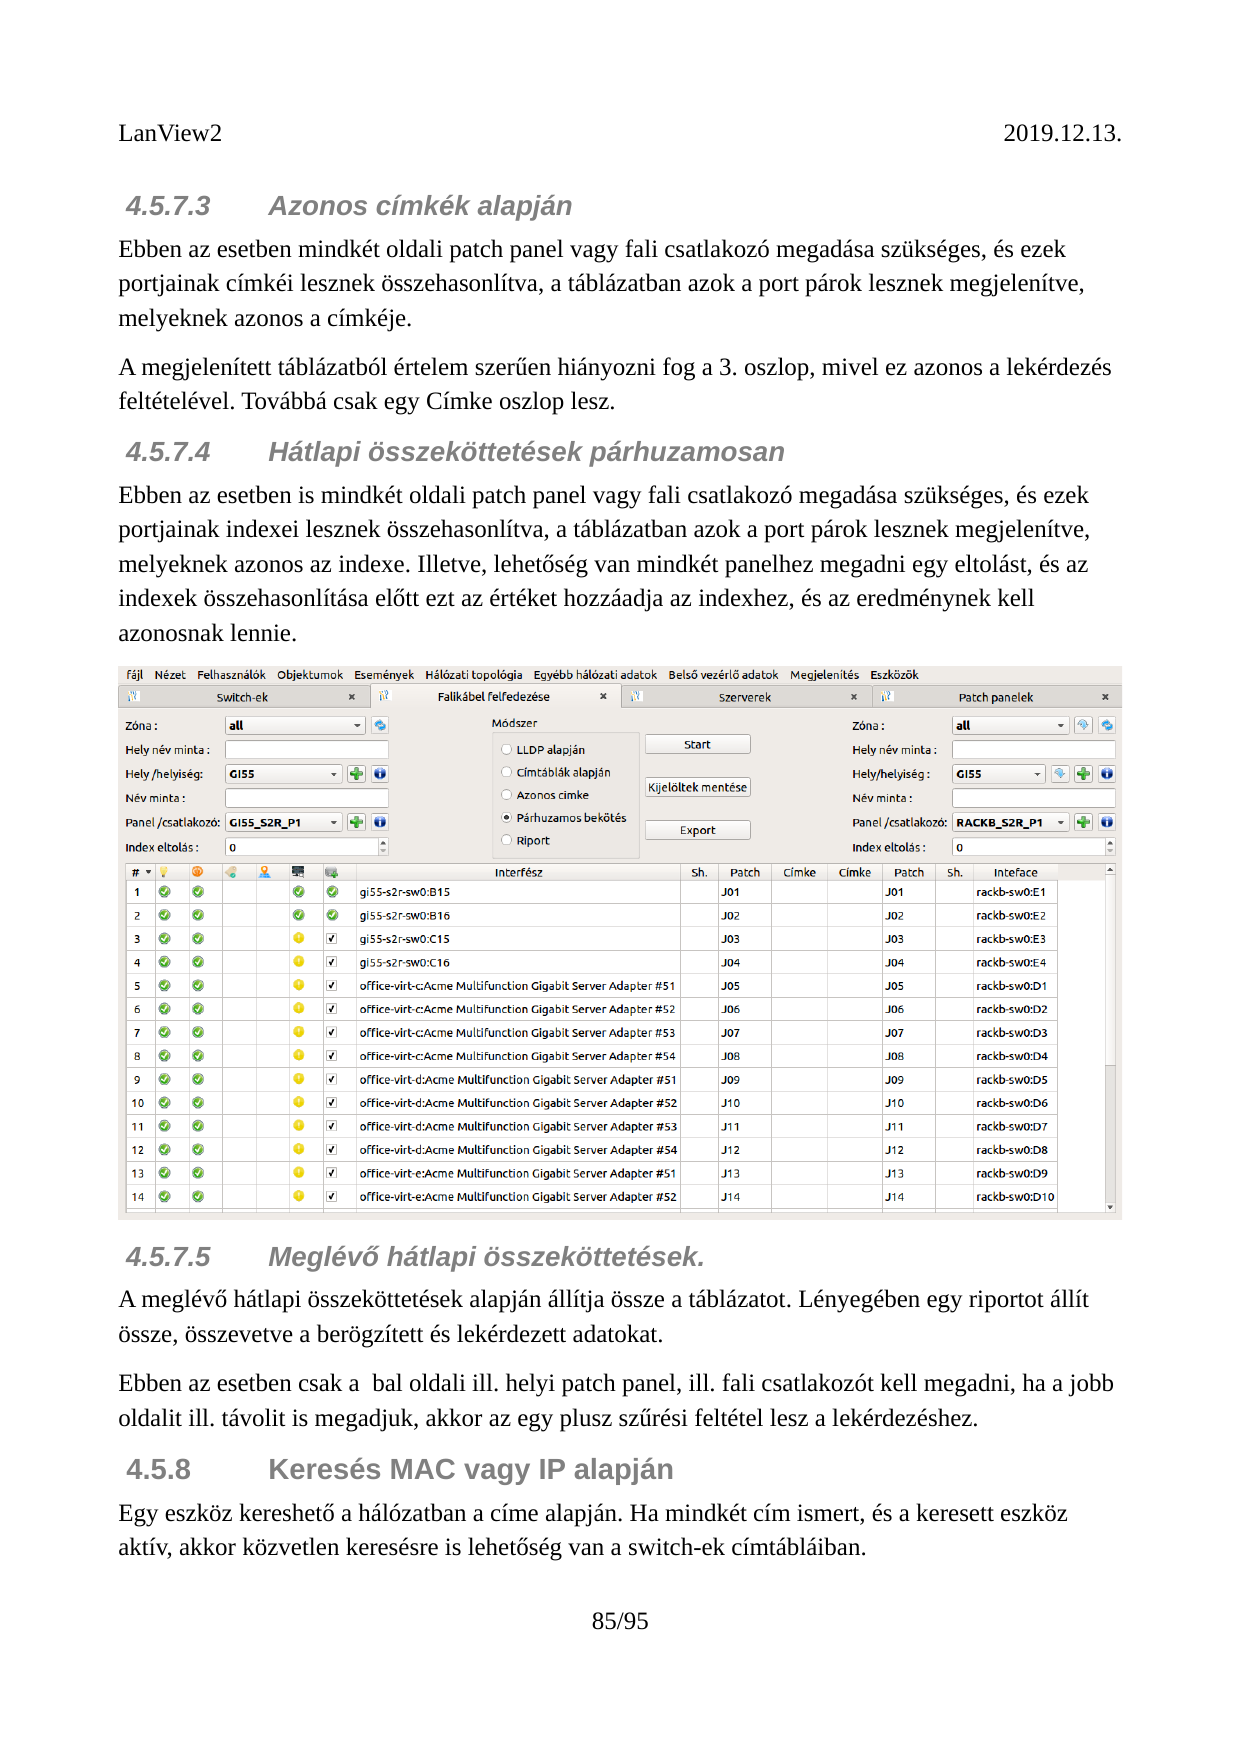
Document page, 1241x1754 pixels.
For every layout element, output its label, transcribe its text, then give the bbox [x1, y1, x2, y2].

text Ebben az esetben mindkét oldali patch panel vagy fali csatlakozó megadása szükséges, és ezek portjainak címkéi lesznek összehasonlítva, a táblázatban azok a port párok lesznek megjelenítve, melyeknek azonos a címkéje. [118, 234, 1122, 332]
subtitle Hátlapi összeköttetések párhuzamosan [118, 436, 1122, 467]
text Ebben az esetben csak a bal oldali ill. helyi patch panel, ill. fali csatlakozót kell megadni, ha a jobb oldalit ill. távolit is megadjuk, akkor az egy plusz szűrési feltétel lesz a lekérdezéshez. [118, 1368, 1122, 1431]
subtitle Azonos címkék alapján [118, 189, 1122, 221]
subtitle Meglévő hátlapi összeköttetések. [118, 1240, 1122, 1272]
subtitle Keresés MAC vagy IP alapján [118, 1452, 1122, 1485]
text Ebben az esetben is mindkét oldali patch panel vagy fali csatlakozó megadása szükséges, és ezek portjainak indexei lesznek összehasonlítva, a táblázatban azok a port párok lesznek megjelenítve, melyeknek azonos az indexe. Illetve, lehetőség van mindkét panelhez megadni egy eltolást, és az indexek összehasonlítása előtt ezt az értéket hozzáadja az indexhez, és az eredménynek kell azonosnak lennie. [118, 480, 1122, 647]
text A meglévő hátlapi összeköttetések alapján állítja össze a táblázatot. Lényegében egy riportot állít össze, összevetve a berögzített és lekérdezett adatokat. [118, 1284, 1122, 1348]
picture [118, 666, 1123, 1220]
text A megjelenített táblázatból értelem szerűen hiányozni fog a 3. oszlop, mivel ez azonos a lekérdezés feltételével. Továbbá csak egy Címke oszlop lesz. [118, 352, 1122, 415]
text Egy eszköz kereshető a hálózatban a címe alapján. Ha mindkét cím ismert, és a keresett eszköz aktív, akkor közvetlen keresésre is lehetőség van a switch-ek címtábláiban. [118, 1498, 1122, 1561]
